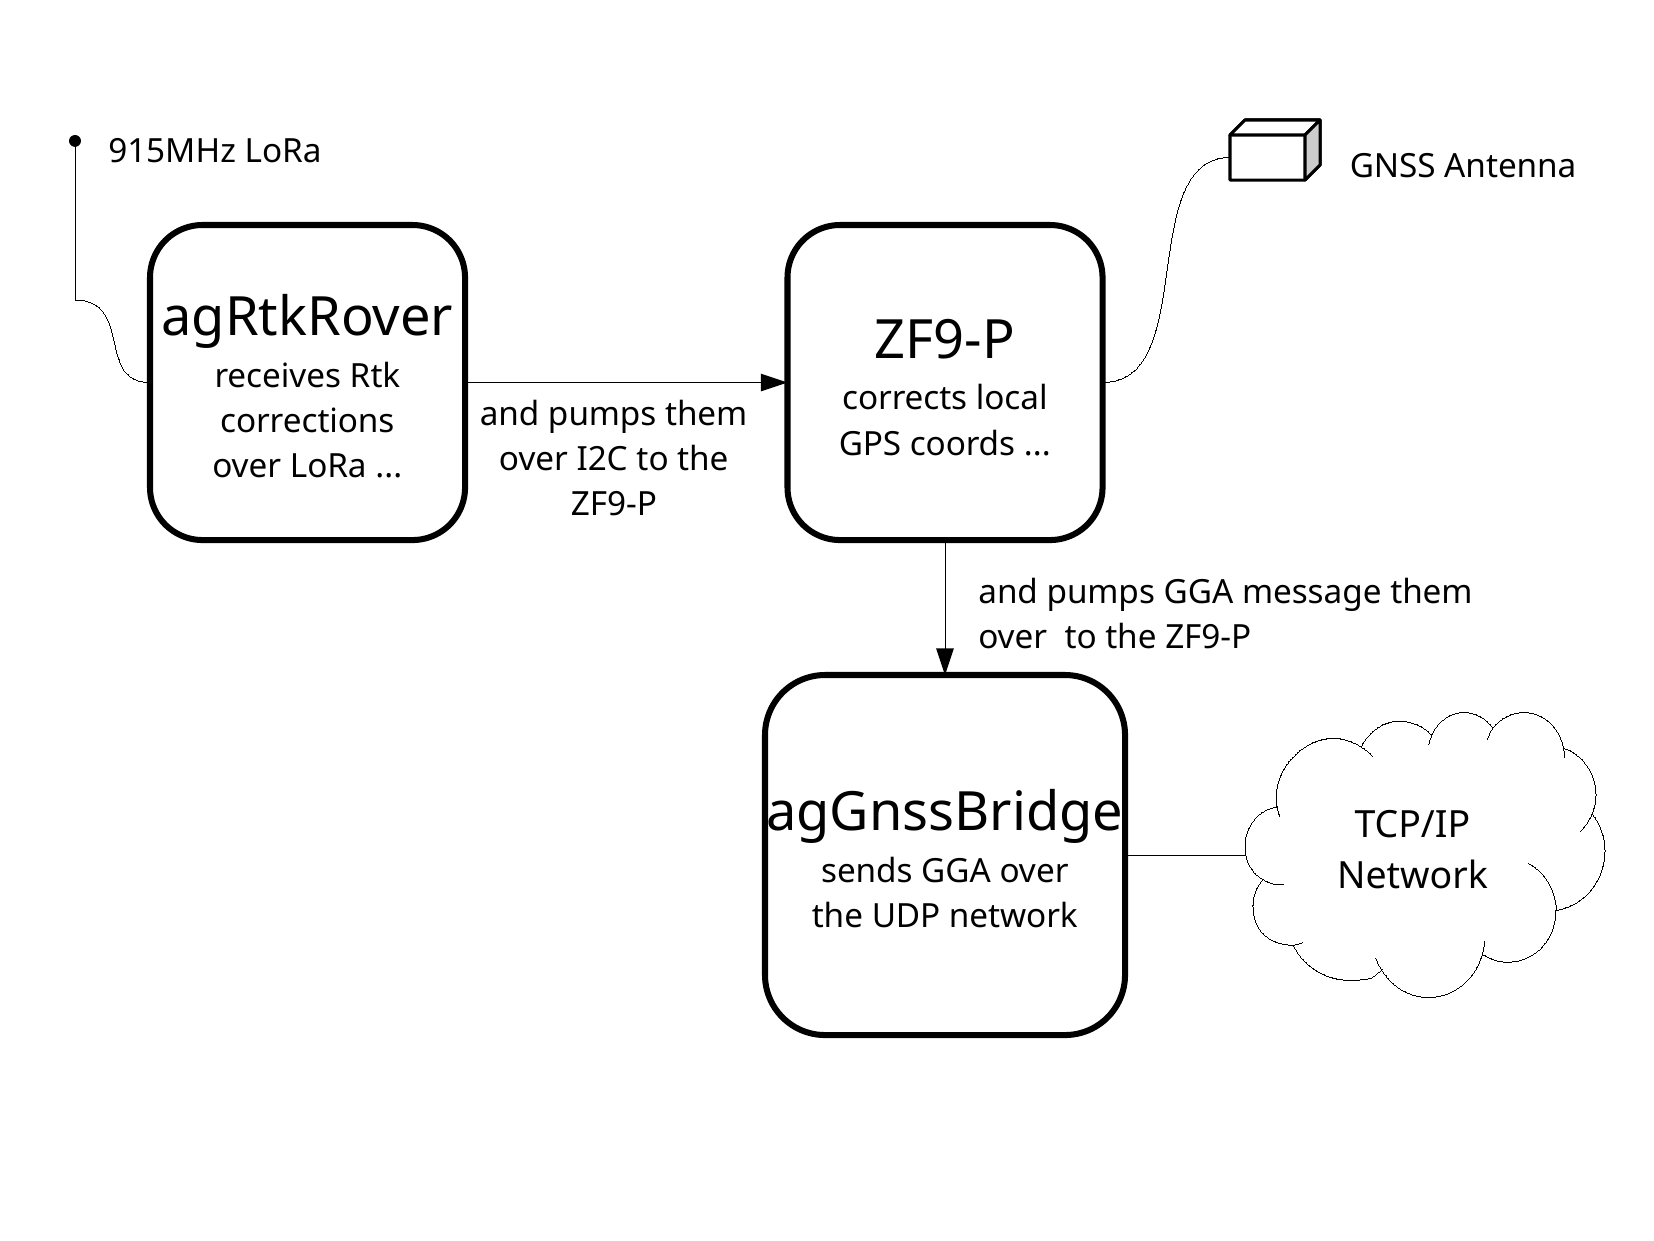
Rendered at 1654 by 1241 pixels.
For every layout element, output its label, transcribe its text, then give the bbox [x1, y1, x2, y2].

text_box [1230, 120, 1321, 181]
text_box and pumps GGA message them over to the ZF9-P [963, 560, 1561, 676]
text_box ZF9-P corrects local GPS coords ... [787, 225, 1103, 541]
text_box and pumps them over I2C to the ZF9-P [465, 382, 788, 517]
text_box GNSS Antenna [1335, 135, 1620, 196]
text_box agGnssBridge sends GGA over the UDP network [765, 675, 1126, 1036]
text_box agRtkRover receives Rtk corrections over LoRa ... [150, 225, 466, 541]
text_box TCP/IP Network [1245, 712, 1606, 998]
text_box 915MHz LoRa [93, 120, 691, 181]
